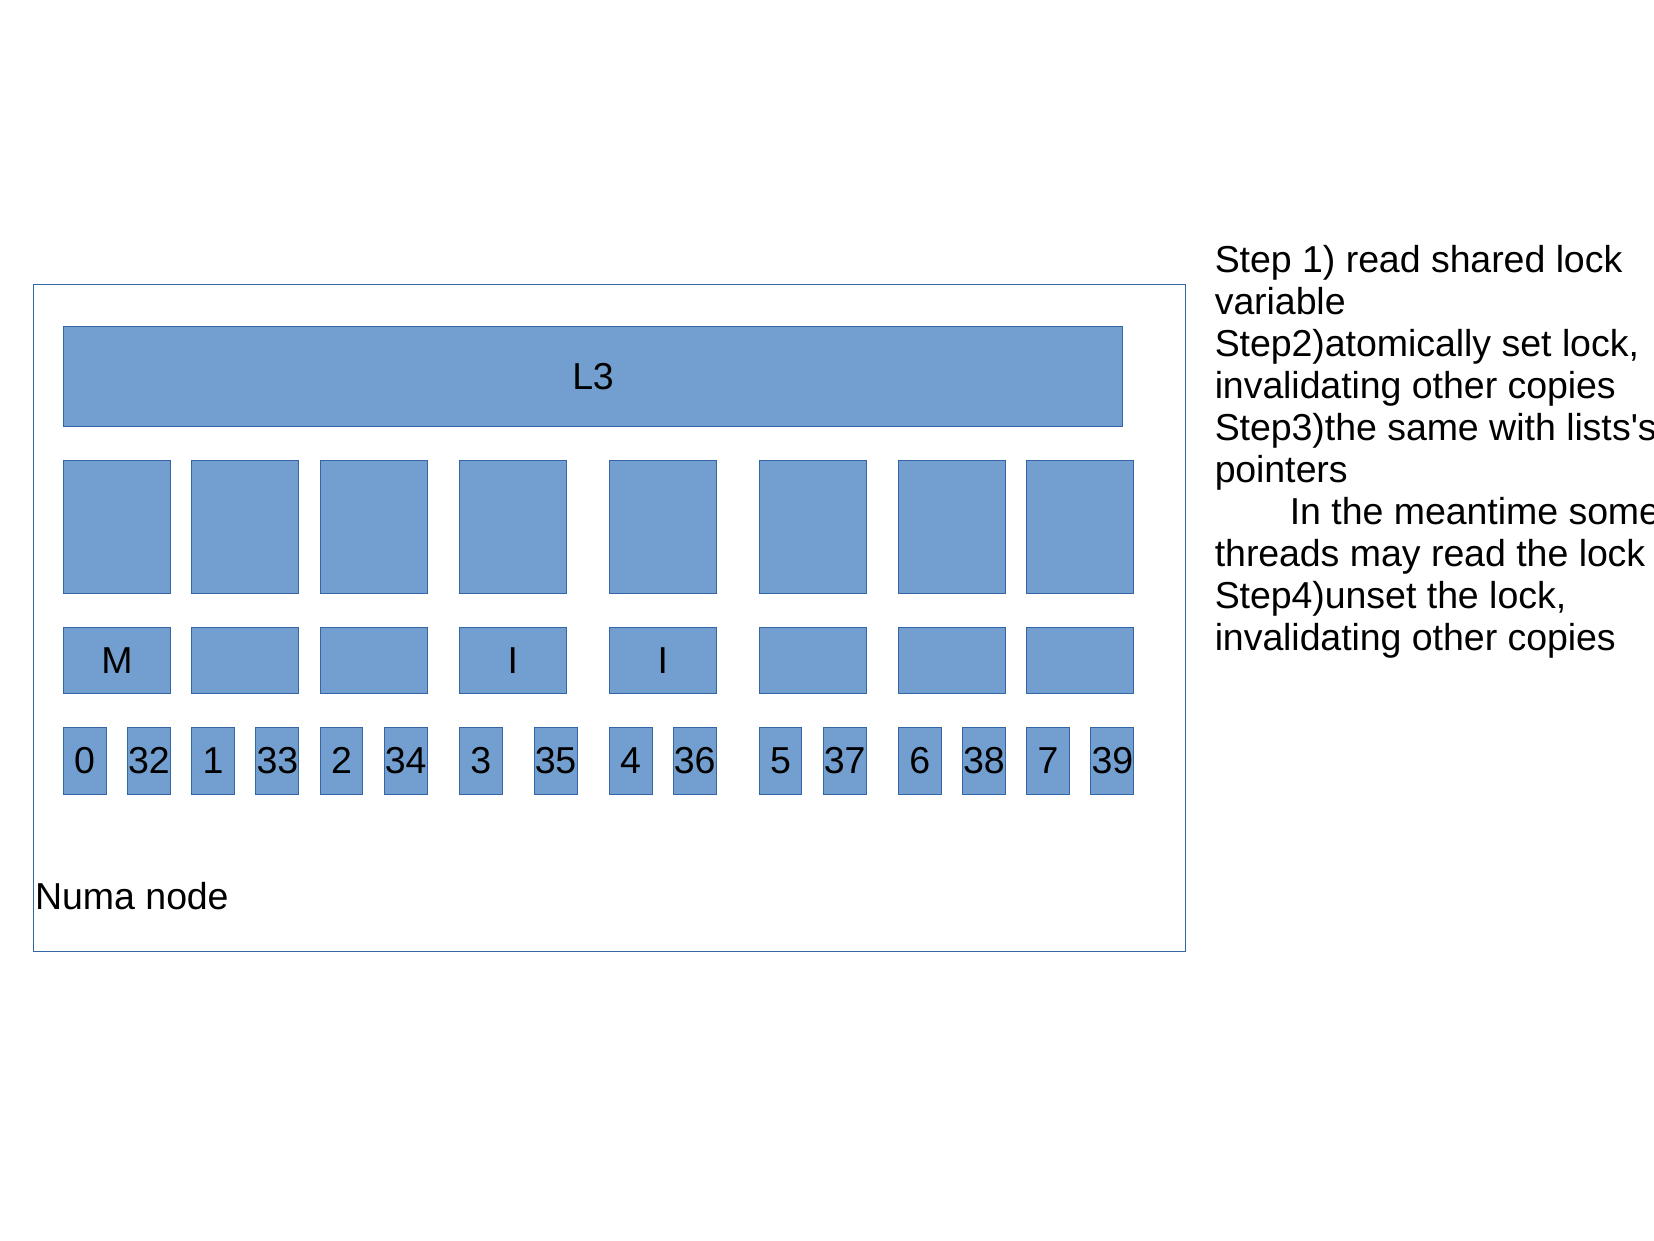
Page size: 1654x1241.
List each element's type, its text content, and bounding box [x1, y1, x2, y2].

text_box [33, 284, 1186, 952]
text_box Numa node [20, 867, 340, 1006]
text_box Step 1) read shared lock variable Step2)atomically set lock, invalidating other copies Step3)the same with lists's pointers In the meantime some threads may read the lock Step4)unset the lock, invalidating other copies [1200, 231, 1654, 792]
